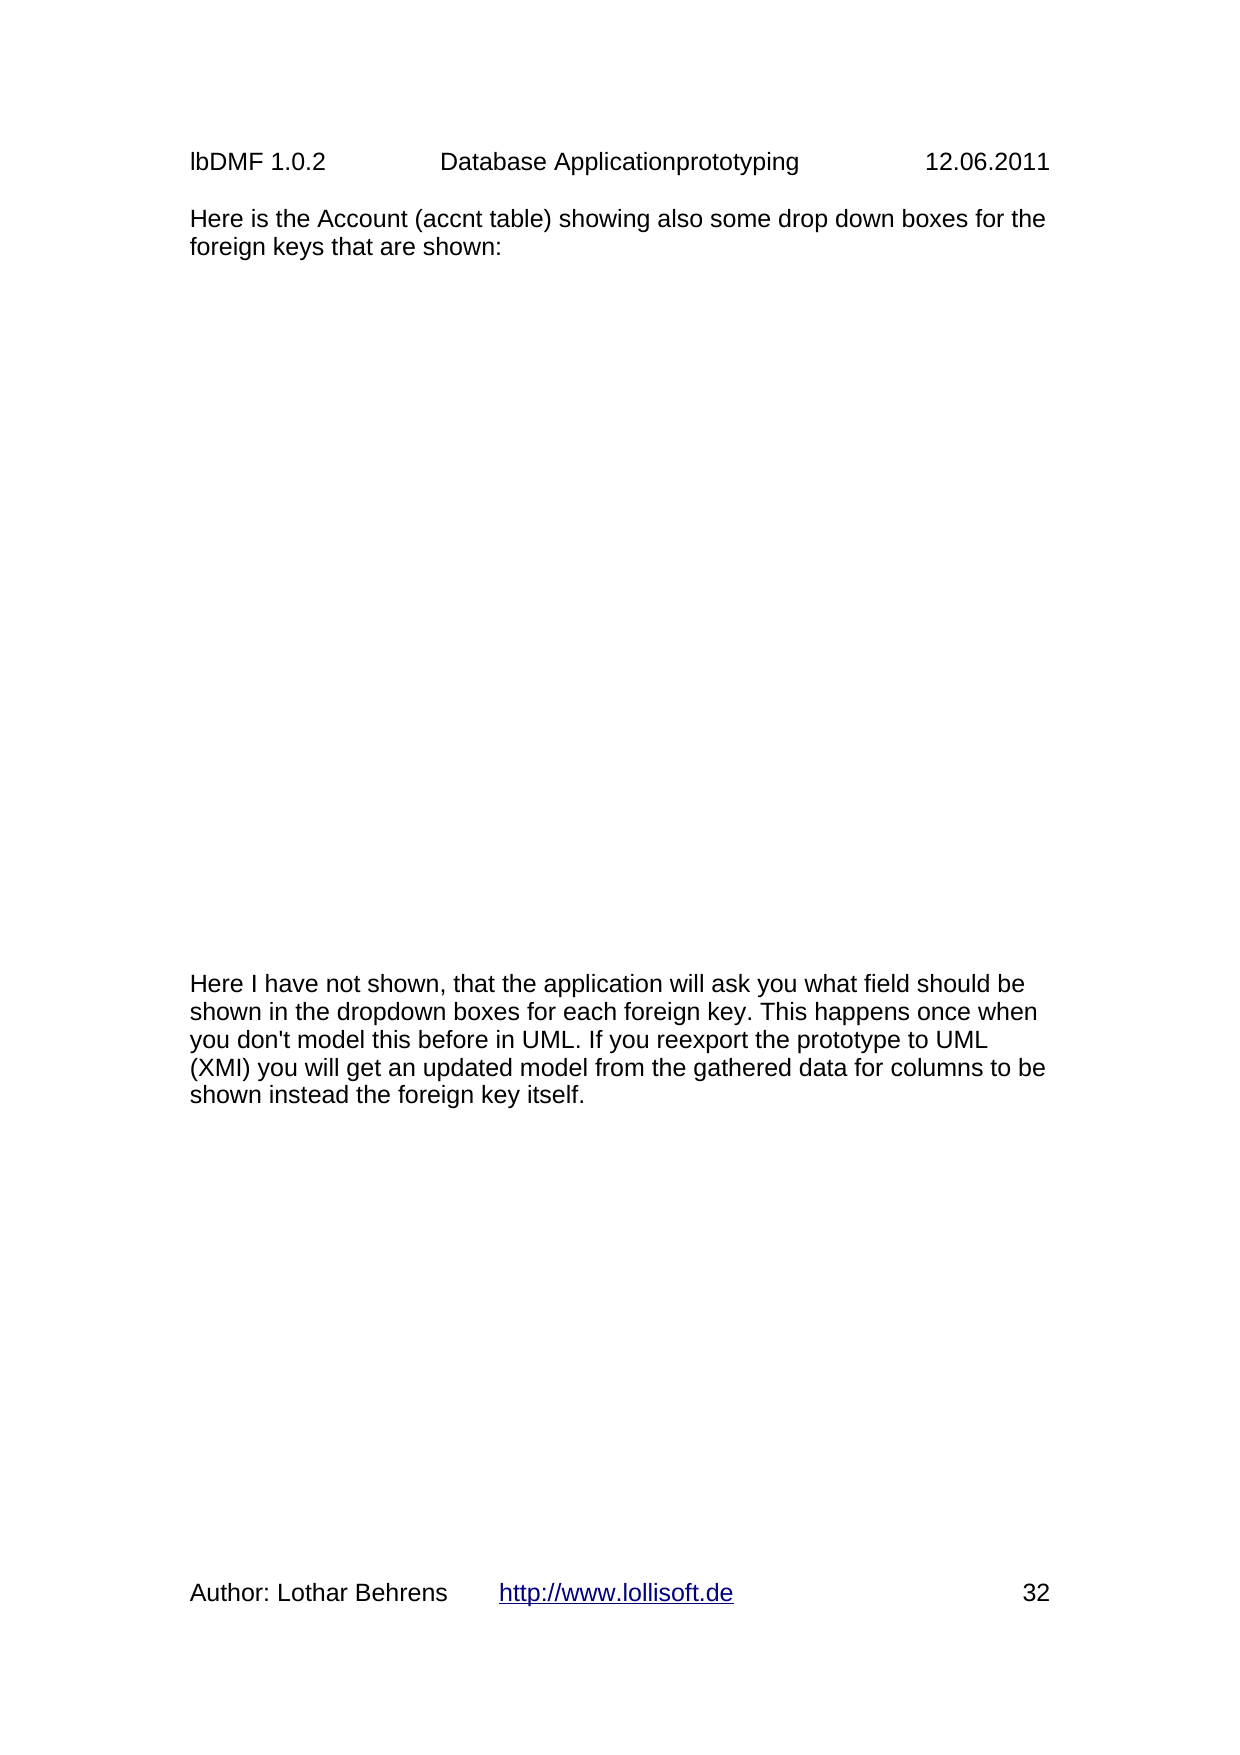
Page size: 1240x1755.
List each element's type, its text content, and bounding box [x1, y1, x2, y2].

text Here I have not shown, that the application will ask you what field should be shown in the dropdown boxes for each foreign key. This happens once when you don't model this before in UML. If you reexport the prototype to UML (XMI) you will get an updated model from the gathered data for columns to be shown instead the foreign key itself. [189, 969, 1050, 1109]
text Here is the Account (accnt table) showing also some drop down boxes for the foreign keys that are shown: [189, 205, 1050, 261]
